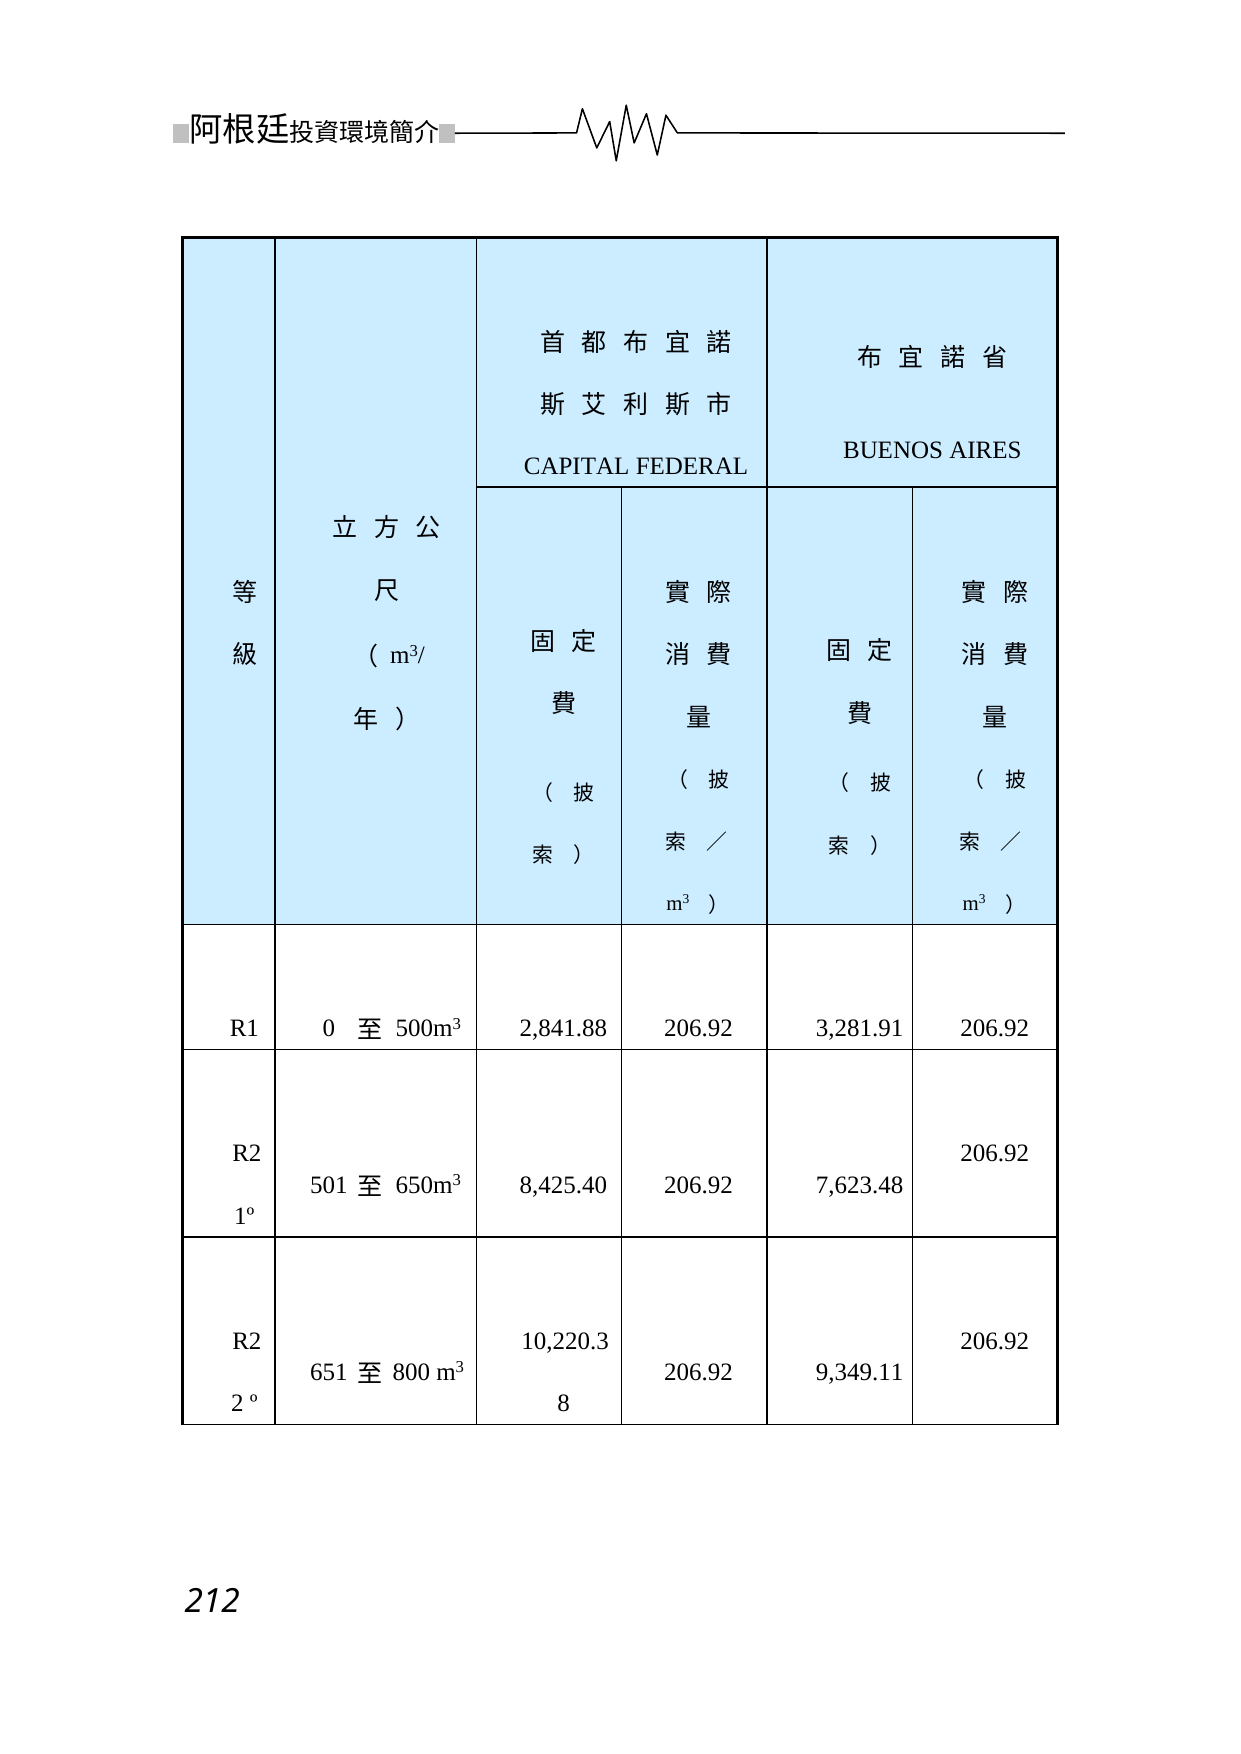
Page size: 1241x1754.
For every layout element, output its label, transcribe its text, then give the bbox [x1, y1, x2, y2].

table_cell 206.92 [622, 925, 766, 1049]
table_cell 8,425.40 [477, 1050, 621, 1236]
table_cell 206.92 [622, 1050, 766, 1236]
table_cell 固定費 （披索） [477, 488, 621, 924]
table_cell 651至800 m3 [276, 1238, 476, 1424]
table_cell 10,220.38 [477, 1238, 621, 1424]
table_cell 206.92 [913, 1050, 1056, 1236]
table_cell R1 [184, 925, 274, 1049]
table_cell 固定費 （披索） [768, 488, 912, 924]
table_cell 206.92 [622, 1238, 766, 1424]
table_cell R2 2 º [184, 1238, 274, 1424]
table_cell 3,281.91 [768, 925, 912, 1049]
table_cell R2 1º [184, 1050, 274, 1236]
table_cell 2,841.88 [477, 925, 621, 1049]
table_cell 206.92 [913, 1238, 1056, 1424]
table_cell 7,623.48 [768, 1050, 912, 1236]
table_cell 實際消費量 （披索／m3） [913, 488, 1056, 924]
table_cell 9,349.11 [768, 1238, 912, 1424]
table_cell 501至650m3 [276, 1050, 476, 1236]
table_cell 實際消費量 （披索／m3） [622, 488, 766, 924]
table_cell 206.92 [913, 925, 1056, 1049]
table_header 首都布宜諾斯艾利斯市 CAPITAL FEDERAL [477, 239, 766, 486]
table_header 立方公尺 （m3/年） [276, 239, 476, 924]
table_header 布宜諾省 BUENOS AIRES [768, 239, 1056, 486]
table_header 等級 [184, 239, 274, 924]
table_cell 0至500m3 [276, 925, 476, 1049]
